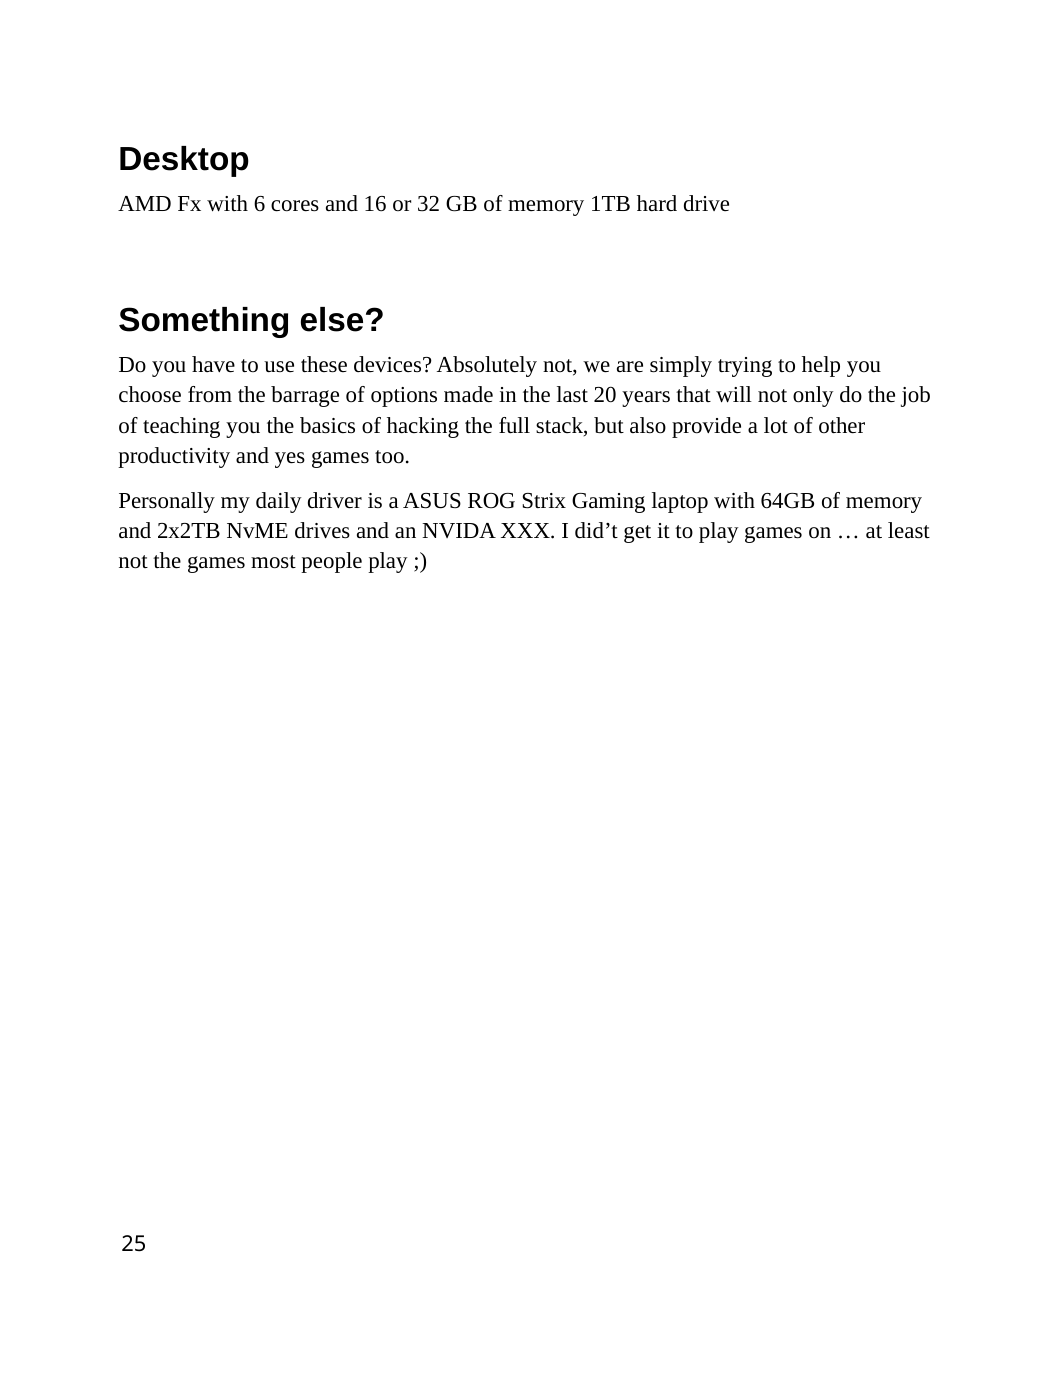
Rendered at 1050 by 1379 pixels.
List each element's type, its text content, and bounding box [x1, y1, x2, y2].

text AMD Fx with 6 cores and 16 or 32 GB of memory 1TB hard drive [118, 190, 932, 216]
text Personally my daily driver is a ASUS ROG Strix Gaming laptop with 64GB of memory and 2x2TB NvME drives and an NVIDA XXX. I did’t get it to play games on … at least not the games most people play ;) [118, 487, 932, 573]
subtitle Desktop [118, 139, 932, 177]
subtitle Something else? [118, 300, 932, 339]
text Do you have to use these devices? Absolutely not, we are simply trying to help you choose from the barrage of options made in the last 20 years that will not only do the job of teaching you the basics of hacking the full stack, but also provide a lot of other productivity and yes games too. [118, 351, 932, 468]
